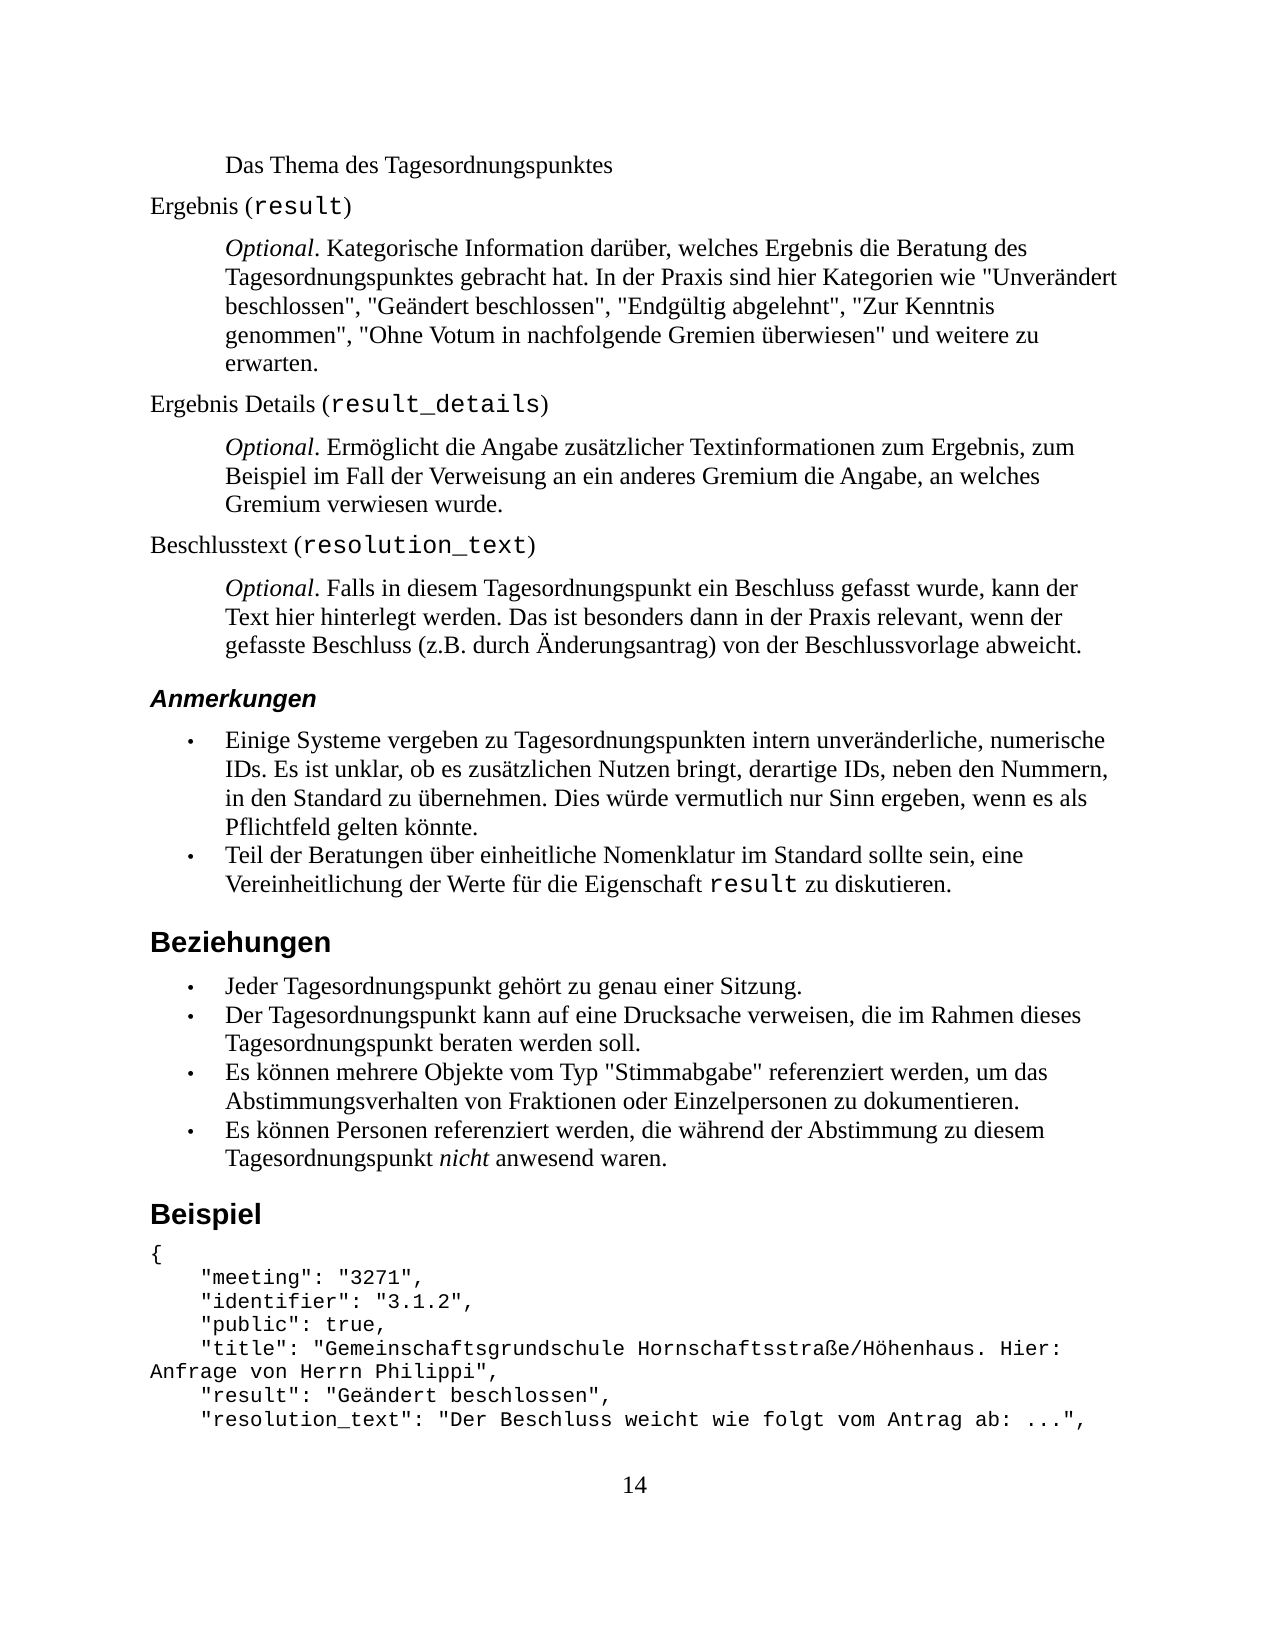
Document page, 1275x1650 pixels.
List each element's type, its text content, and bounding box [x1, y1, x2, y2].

text "identifier": "3.1.2", [150, 1291, 1125, 1314]
text Optional. Kategorische Information darüber, welches Ergebnis die Beratung des Tagesordnungspunktes gebracht hat. In der Praxis sind hier Kategorien wie "Unverändert beschlossen", "Geändert beschlossen", "Endgültig abgelehnt", "Zur Kenntnis genommen", "Ohne Votum in nachfolgende Gremien überwiesen" und weitere zu erwarten. [225, 233, 1125, 377]
text "resolution_text": "Der Beschluss weicht wie folgt vom Antrag ab: ...", [150, 1409, 1125, 1432]
text Optional. Ermöglicht die Angabe zusätzlicher Textinformationen zum Ergebnis, zum Beispiel im Fall der Verweisung an ein anderes Gremium die Angabe, an welches Gremium verwiesen wurde. [225, 432, 1125, 518]
list Einige Systeme vergeben zu Tagesordnungspunkten intern unveränderliche, numerische IDs. Es ist unklar, ob es zusätzlichen Nutzen bringt, derartige IDs, neben den Nummern, in den Standard zu übernehmen. Dies würde vermutlich nur Sinn ergeben, wenn es als Pflichtfeld gelten könnte. [187, 725, 1125, 840]
list Teil der Beratungen über einheitliche Nomenklatur im Standard sollte sein, eine Vereinheitlichung der Werte für die Eigenschaft result zu diskutieren. [187, 840, 1125, 900]
subtitle Beziehungen [150, 925, 1125, 958]
text "title": "Gemeinschaftsgrundschule Hornschaftsstraße/Höhenhaus. Hier: Anfrage von Herrn Philippi", [150, 1338, 1125, 1385]
text Das Thema des Tagesordnungspunktes [225, 150, 1125, 179]
text Ergebnis (result) [150, 191, 1125, 222]
list Es können Personen referenziert werden, die während der Abstimmung zu diesem Tagesordnungspunkt nicht anwesend waren. [187, 1115, 1125, 1172]
subtitle Anmerkungen [150, 684, 1125, 713]
subtitle Beispiel [150, 1197, 1125, 1231]
text "public": true, [150, 1314, 1125, 1338]
text Optional. Falls in diesem Tagesordnungspunkt ein Beschluss gefasst wurde, kann der Text hier hinterlegt werden. Das ist besonders dann in der Praxis relevant, wenn der gefasste Beschluss (z.B. durch Änderungsantrag) von der Beschlussvorlage abweicht. [225, 573, 1125, 659]
list Es können mehrere Objekte vom Typ "Stimmabgabe" referenziert werden, um das Abstimmungsverhalten von Fraktionen oder Einzelpersonen zu dokumentieren. [187, 1057, 1125, 1115]
list Der Tagesordnungspunkt kann auf eine Drucksache verweisen, die im Rahmen dieses Tagesordnungspunkt beraten werden soll. [187, 1000, 1125, 1057]
list Jeder Tagesordnungspunkt gehört zu genau einer Sitzung. [187, 971, 1125, 1000]
text "result": "Geändert beschlossen", [150, 1385, 1125, 1409]
text { [150, 1243, 1125, 1267]
text "meeting": "3271", [150, 1267, 1125, 1291]
text Ergebnis Details (result_details) [150, 389, 1125, 420]
text Beschlusstext (resolution_text) [150, 530, 1125, 561]
